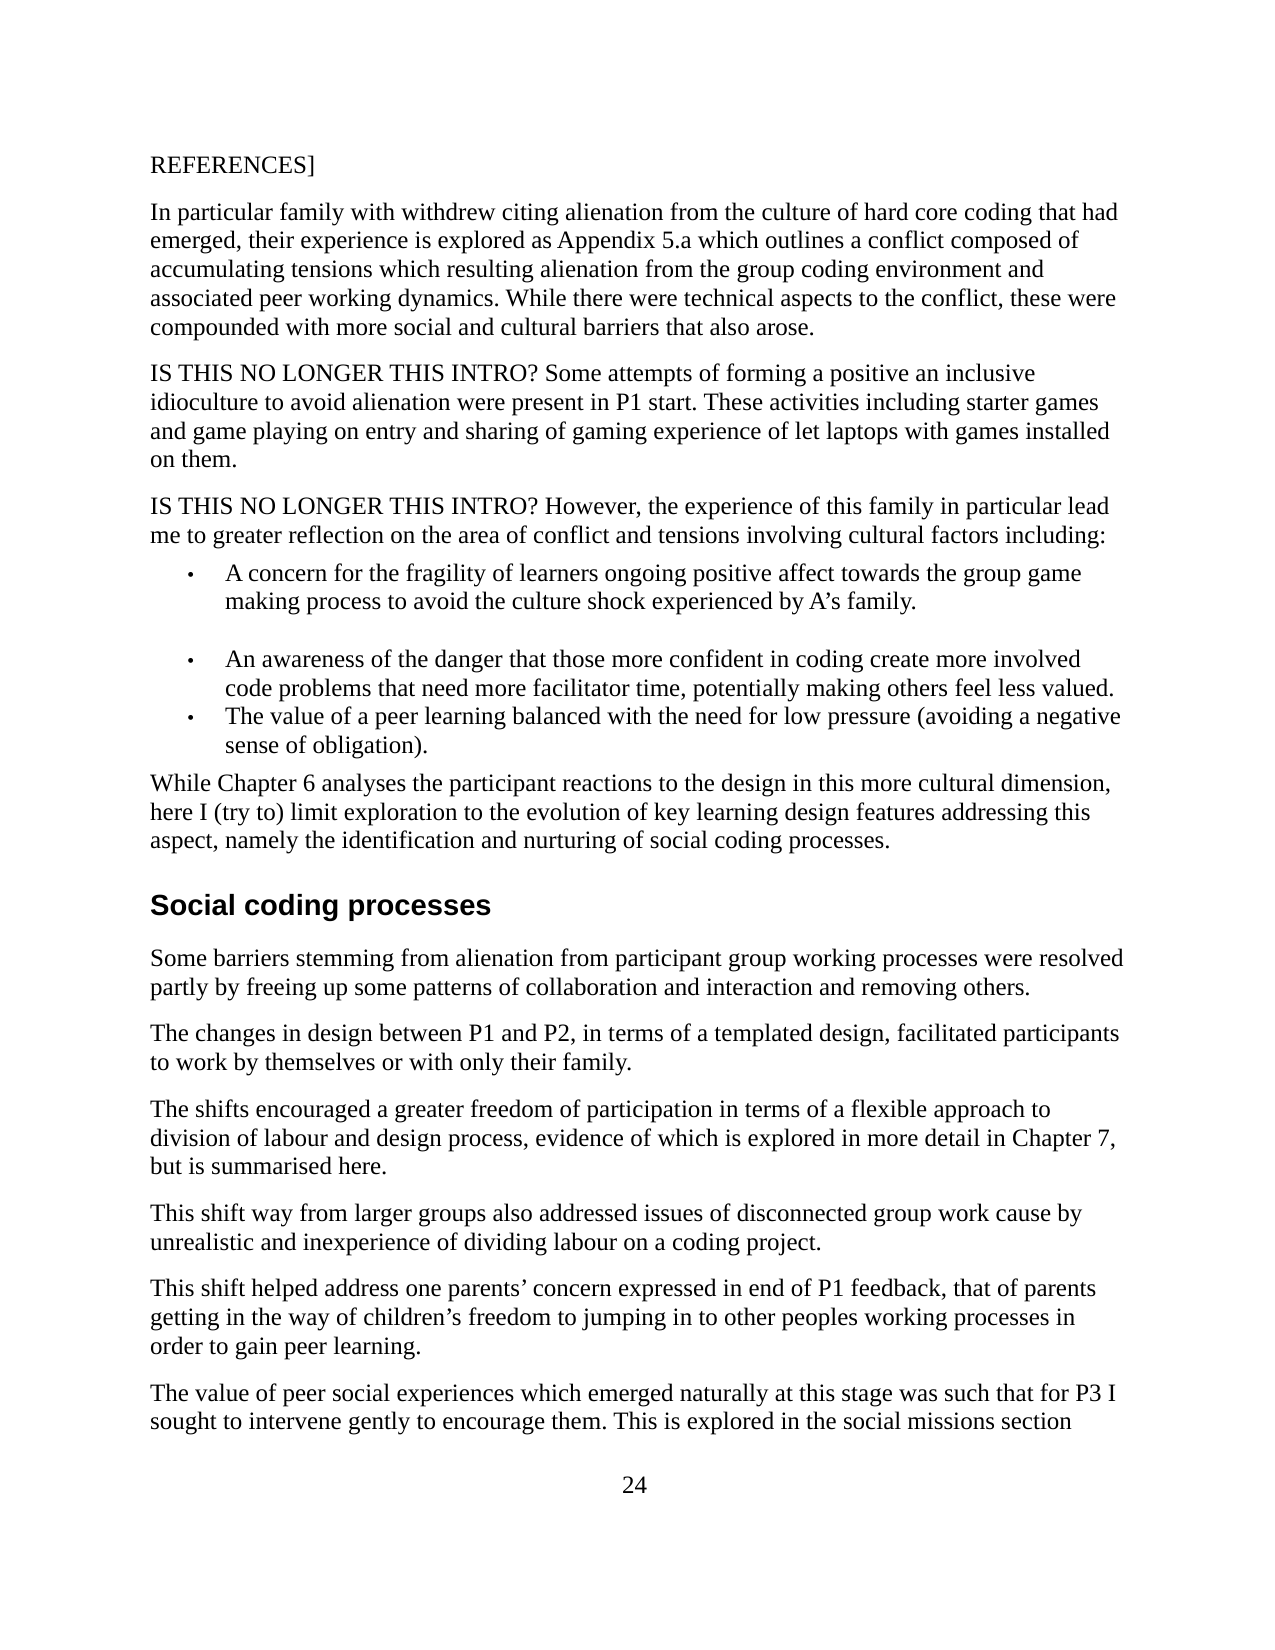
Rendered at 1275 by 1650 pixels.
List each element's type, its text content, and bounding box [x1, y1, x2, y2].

subtitle Social coding processes [150, 888, 1125, 922]
text The value of peer social experiences which emerged naturally at this stage was such that for P3 I sought to intervene gently to encourage them. This is explored in the social missions section [150, 1378, 1125, 1435]
text In particular family with withdrew citing alienation from the culture of hard core coding that had emerged, their experience is explored as Appendix 5.a which outlines a conflict composed of accumulating tensions which resulting alienation from the group coding environment and associated peer working dynamics. While there were technical aspects to the conflict, these were compounded with more social and cultural barriers that also arose. [150, 197, 1125, 340]
text Some barriers stemming from alienation from participant group working processes were resolved partly by freeing up some patterns of collaboration and interaction and removing others. [150, 943, 1125, 1001]
list A concern for the fragility of learners ongoing positive affect towards the group game making process to avoid the culture shock experienced by A’s family. [187, 558, 1125, 644]
text This shift helped address one parents’ concern expressed in end of P1 feedback, that of parents getting in the way of children’s freedom to jumping in to other peoples working processes in order to gain peer learning. [150, 1273, 1125, 1360]
list An awareness of the danger that those more confident in coding create more involved code problems that need more facilitator time, potentially making others feel less valued. [187, 644, 1125, 701]
text REFERENCES] [150, 150, 1125, 179]
text IS THIS NO LONGER THIS INTRO? Some attempts of forming a positive an inclusive idioculture to avoid alienation were present in P1 start. These activities including starter games and game playing on entry and sharing of gaming experience of let laptops with games installed on them. [150, 358, 1125, 473]
text This shift way from larger groups also addressed issues of disconnected group work cause by unrealistic and inexperience of dividing labour on a coding project. [150, 1198, 1125, 1256]
text The shifts encouraged a greater freedom of participation in terms of a flexible approach to division of labour and design process, evidence of which is explored in more detail in Chapter 7, but is summarised here. [150, 1094, 1125, 1180]
list The value of a peer learning balanced with the need for low pressure (avoiding a negative sense of obligation). [187, 701, 1125, 759]
text IS THIS NO LONGER THIS INTRO? However, the experience of this family in particular lead me to greater reflection on the area of conflict and tensions involving cultural factors including: [150, 491, 1125, 549]
text The changes in design between P1 and P2, in terms of a templated design, facilitated participants to work by themselves or with only their family. [150, 1018, 1125, 1076]
text While Chapter 6 analyses the participant reactions to the design in this more cultural dimension, here I (try to) limit exploration to the evolution of key learning design features addressing this aspect, namely the identification and nurturing of social coding processes. [150, 768, 1125, 854]
